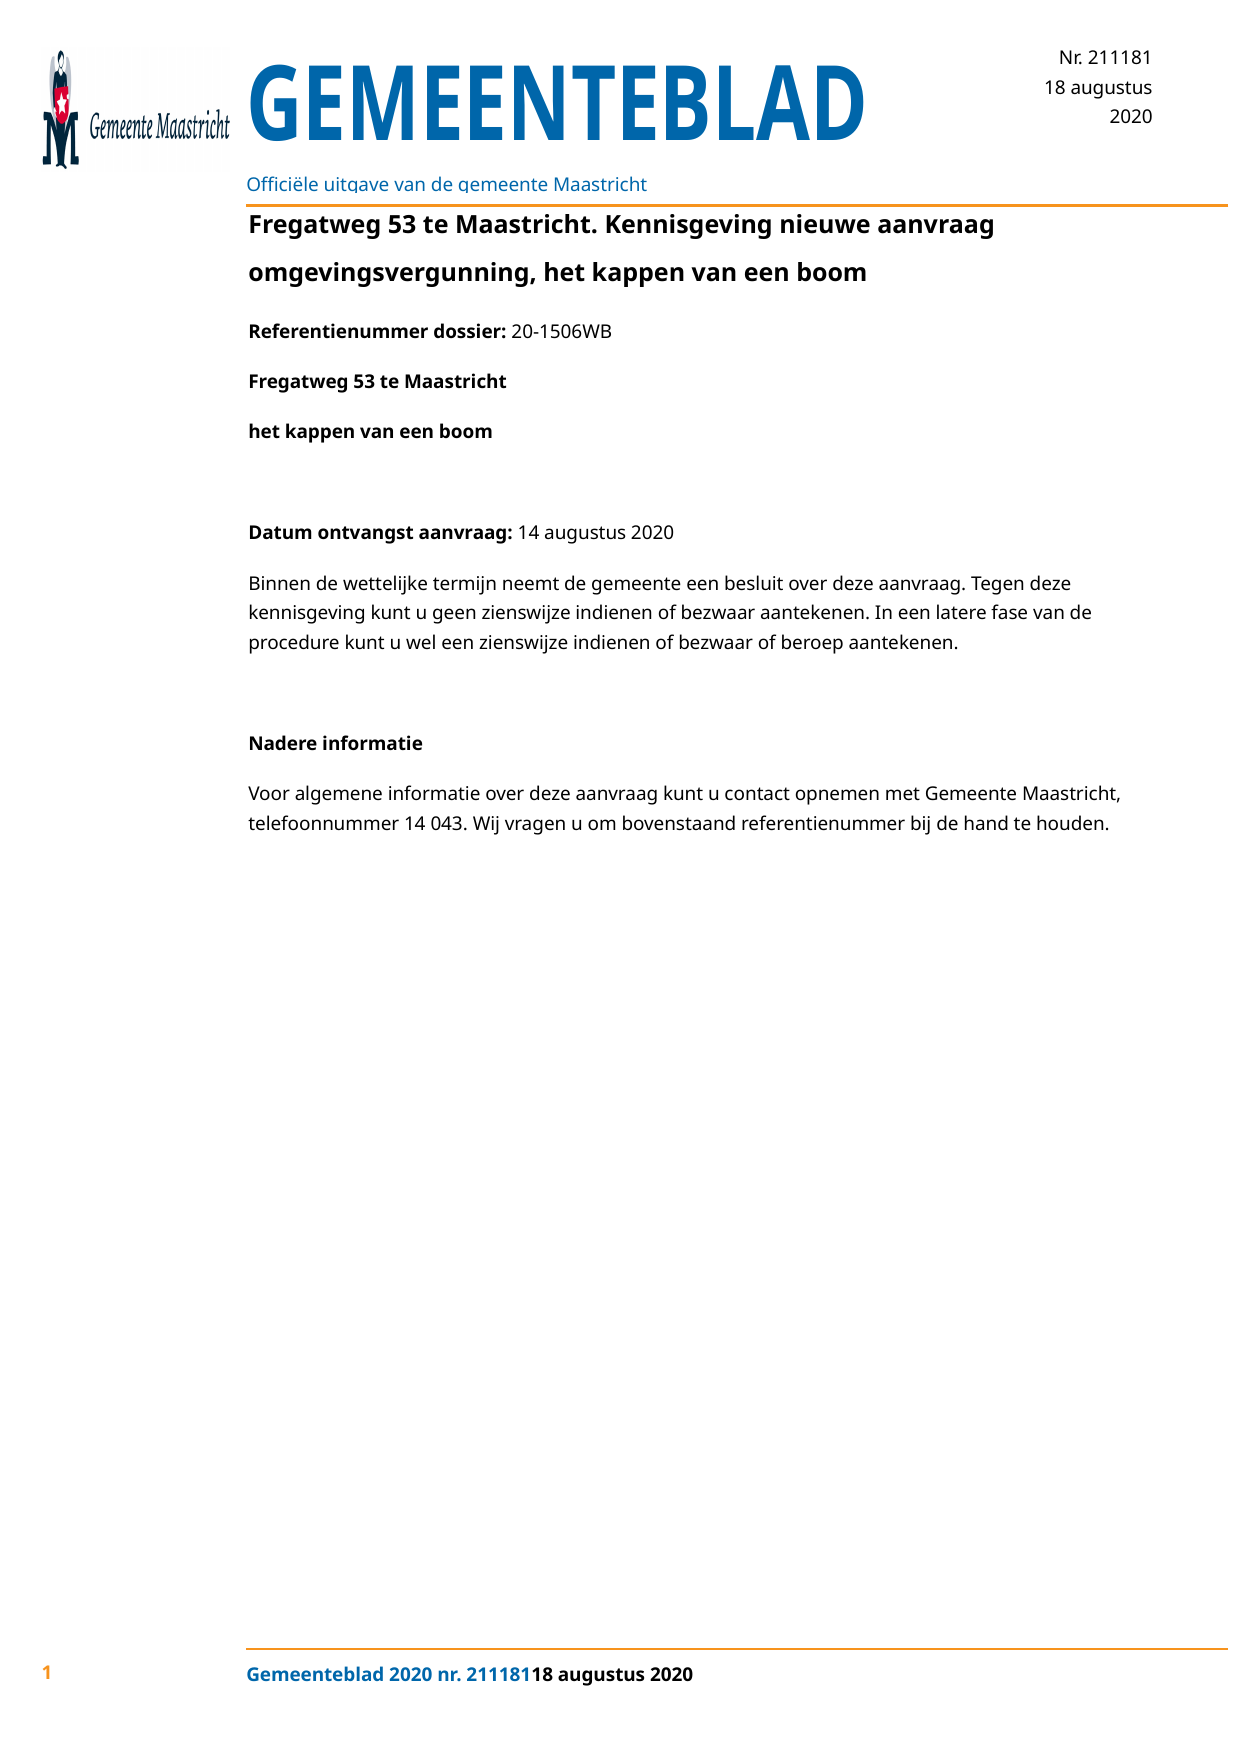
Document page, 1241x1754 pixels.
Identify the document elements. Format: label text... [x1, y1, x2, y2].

text Fregatweg 53 te Maastricht. Kennisgeving nieuwe aanvraag omgevingsvergunning, het kappen van een boom [248, 207, 1152, 288]
text Binnen de wettelijke termijn neemt de gemeente een besluit over deze aanvraag. Tegen deze kennisgeving kunt u geen zienswijze indienen of bezwaar aantekenen. In een latere fase van de procedure kunt u wel een zienswijze indienen of bezwaar of beroep aantekenen. [248, 570, 1152, 655]
picture [41, 47, 231, 172]
text Referentienummer dossier: 20-1506WB [248, 318, 1152, 344]
text Fregatweg 53 te Maastricht [248, 368, 1152, 394]
text het kappen van een boom [248, 419, 1152, 444]
text Nadere informatie [248, 730, 1152, 756]
text Voor algemene informatie over deze aanvraag kunt u contact opnemen met Gemeente Maastricht, telefoonnummer 14 043. Wij vragen u om bovenstaand referentienummer bij de hand te houden. [248, 780, 1152, 836]
text Datum ontvangst aanvraag: 14 augustus 2020 [248, 519, 1152, 545]
